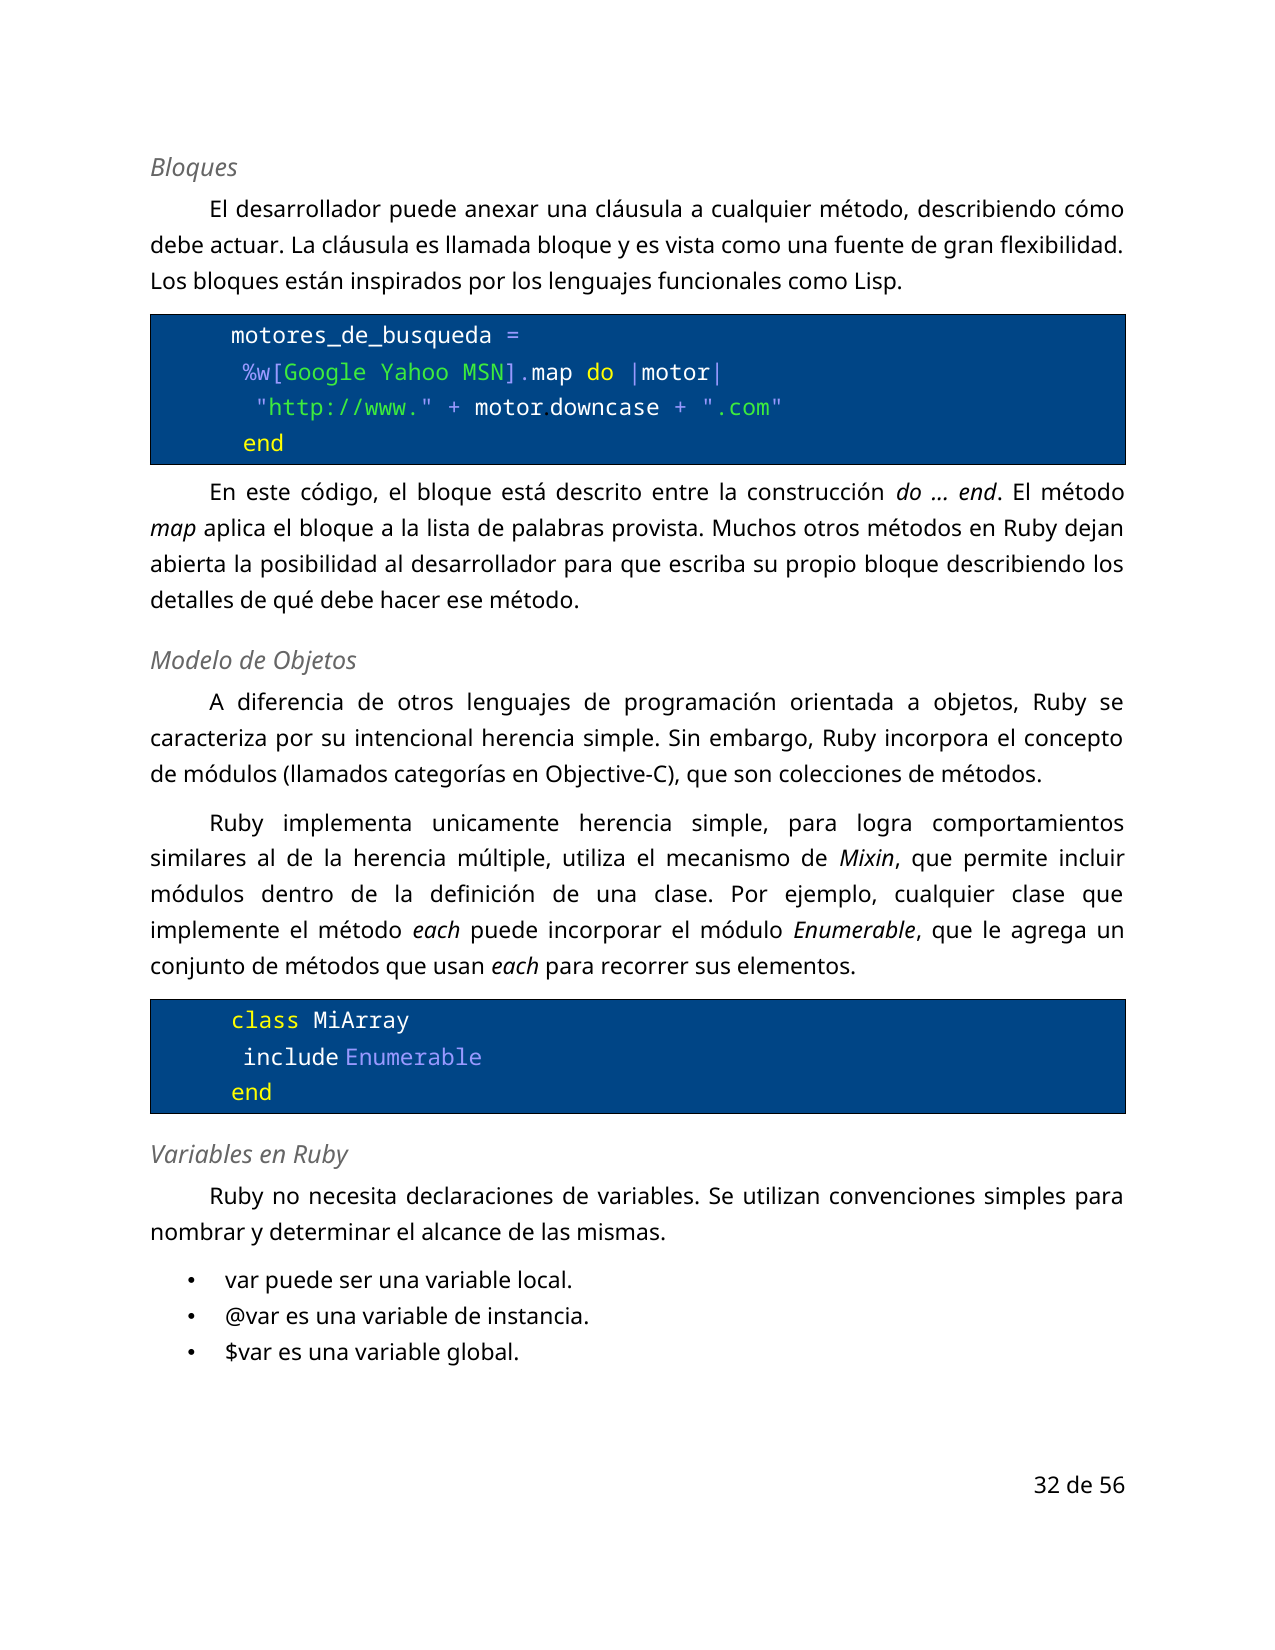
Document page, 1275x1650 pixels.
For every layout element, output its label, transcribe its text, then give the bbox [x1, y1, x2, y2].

subtitle Bloques [150, 150, 1125, 184]
text En este código, el bloque está descrito entre la construcción do ... end. El método map aplica el bloque a la lista de palabras provista. Muchos otros métodos en Ruby dejan abierta la posibilidad al desarrollador para que escriba su propio bloque describiendo los detalles de qué debe hacer ese método. [150, 476, 1125, 615]
text El desarrollador puede anexar una cláusula a cualquier método, describiendo cómo debe actuar. La cláusula es llamada bloque y es vista como una fuente de gran flexibilidad. Los bloques están inspirados por los lenguajes funcionales como Lisp. [150, 193, 1125, 296]
subtitle Variables en Ruby [150, 1136, 1125, 1170]
text Ruby implementa unicamente herencia simple, para logra comportamientos similares al de la herencia múltiple, utiliza el mecanismo de Mixin, que permite incluir módulos dentro de la definición de una clase. Por ejemplo, cualquier clase que implemente el método each puede incorporar el módulo Enumerable, que le agrega un conjunto de métodos que usan each para recorrer sus elementos. [150, 806, 1125, 981]
list $var es una variable global. [187, 1336, 1125, 1367]
table_header class MiArray include Enumerable end [151, 1000, 1125, 1113]
list @var es una variable de instancia. [187, 1300, 1125, 1331]
text Ruby no necesita declaraciones de variables. Se utilizan convenciones simples para nombrar y determinar el alcance de las mismas. [150, 1180, 1125, 1247]
text A diferencia de otros lenguajes de programación orientada a objetos, Ruby se caracteriza por su intencional herencia simple. Sin embargo, Ruby incorpora el concepto de módulos (llamados categorías en Objective-C), que son colecciones de métodos. [150, 686, 1125, 789]
table_header motores_de_busqueda = %w[Google Yahoo MSN].map do |motor| "http://www." + motor.downcase + ".com" end [151, 315, 1125, 464]
list var puede ser una variable local. [187, 1264, 1125, 1295]
subtitle Modelo de Objetos [150, 643, 1125, 677]
